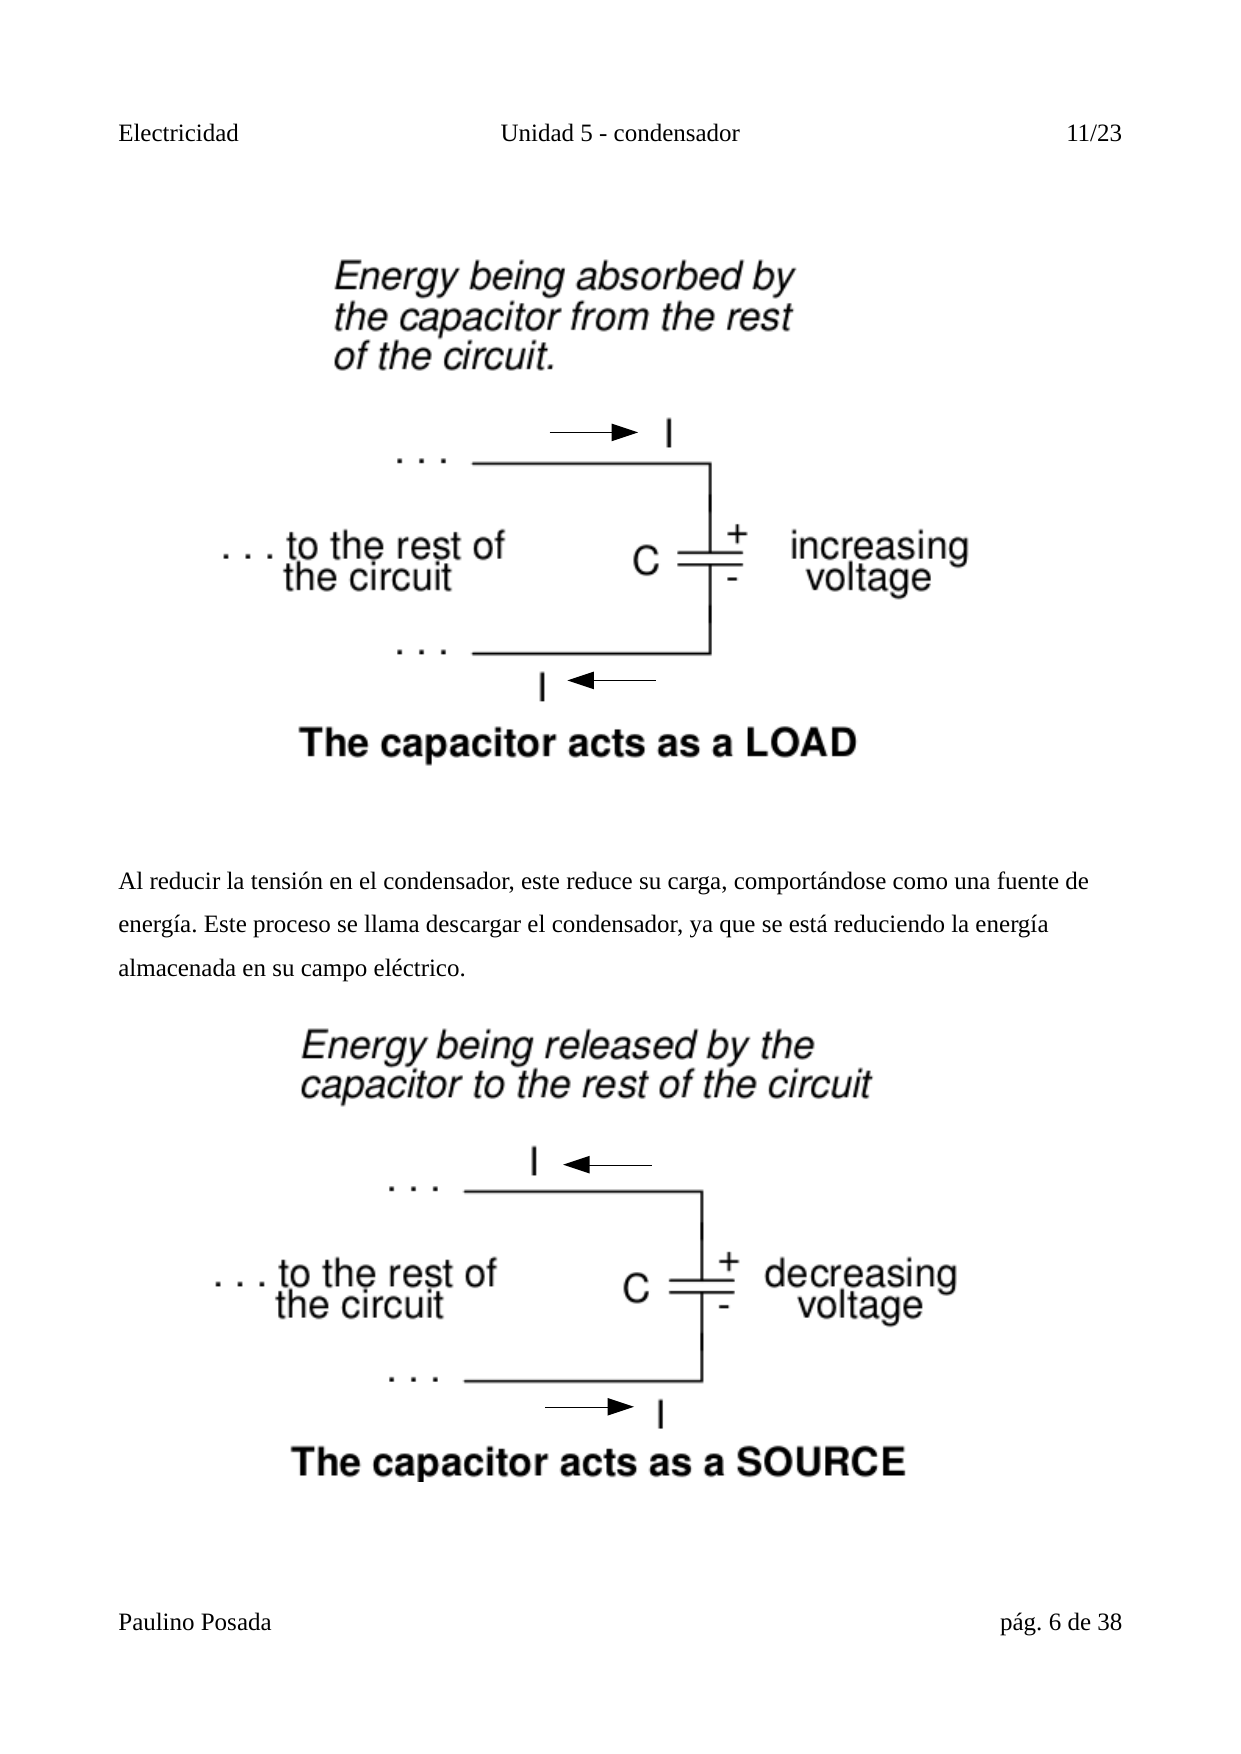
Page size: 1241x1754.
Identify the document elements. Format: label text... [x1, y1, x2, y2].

picture [177, 1010, 985, 1482]
text Al reducir la tensión en el condensador, este reduce su carga, comportándose como una fuente de energía. Este proceso se llama descargar el condensador, ya que se está reduciendo la energía almacenada en su campo eléctrico. [118, 866, 1122, 981]
picture [177, 233, 1028, 794]
